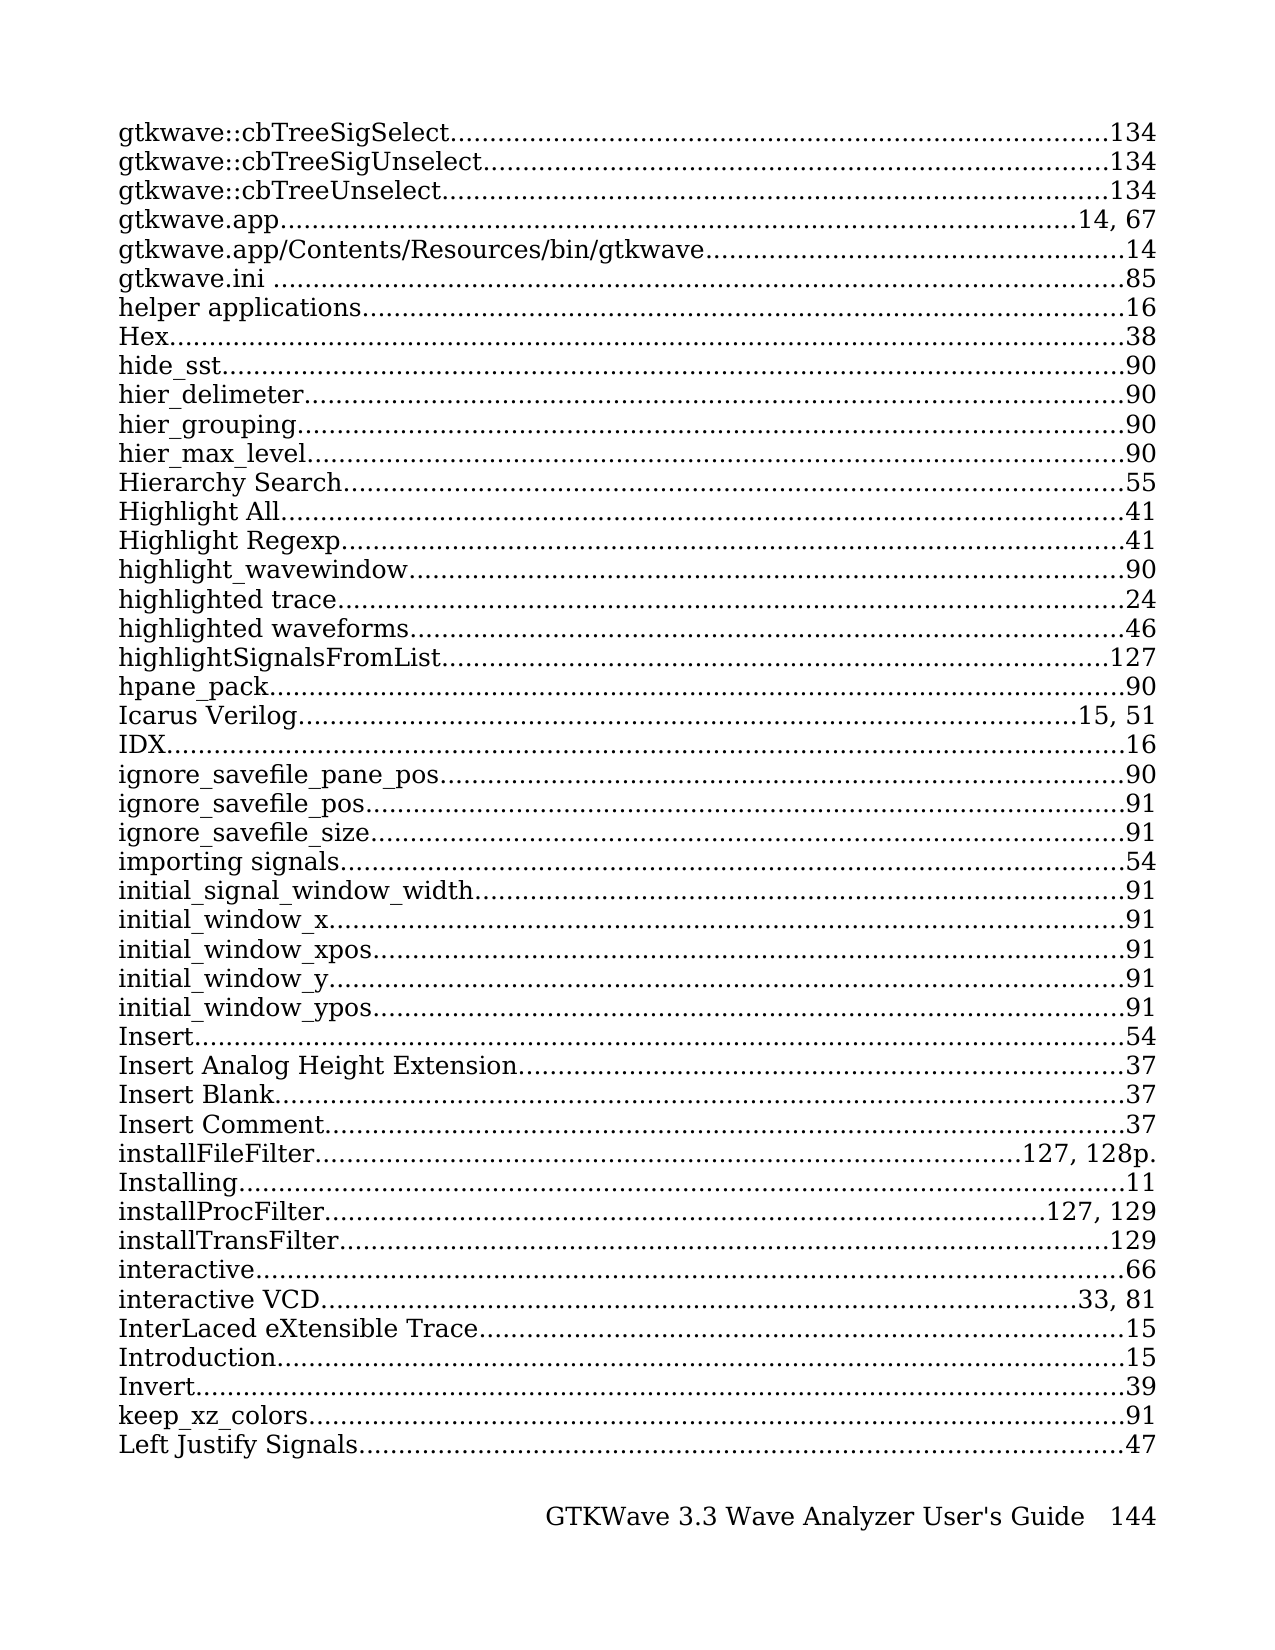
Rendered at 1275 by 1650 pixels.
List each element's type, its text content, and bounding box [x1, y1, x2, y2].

text ignore_savefile_pane_pos 90 [118, 760, 1157, 789]
text keep_xz_colors 91 [118, 1401, 1157, 1431]
text Introduction 15 [118, 1343, 1157, 1372]
text Insert 54 [118, 1022, 1157, 1051]
text gtkwave::cbTreeSigSelect 134 [118, 118, 1157, 147]
text initial_signal_window_width 91 [118, 876, 1157, 906]
text initial_window_ypos 91 [118, 993, 1157, 1022]
text gtkwave.app/Contents/Resources/bin/gtkwave 14 [118, 235, 1157, 264]
text Insert Comment 37 [118, 1110, 1157, 1139]
text hier_delimeter 90 [118, 381, 1157, 410]
text initial_window_x 91 [118, 906, 1157, 935]
text highlighted waveforms 46 [118, 614, 1157, 643]
text installTransFilter 129 [118, 1226, 1157, 1256]
text Left Justify Signals 47 [118, 1431, 1157, 1460]
text hier_max_level 90 [118, 439, 1157, 468]
text gtkwave.app 14, 67 [118, 206, 1157, 235]
text ignore_savefile_pos 91 [118, 789, 1157, 818]
text highlighted trace 24 [118, 585, 1157, 614]
text highlightSignalsFromList 127 [118, 643, 1157, 672]
text helper applications 16 [118, 293, 1157, 322]
text Hierarchy Search 55 [118, 468, 1157, 497]
text Installing 11 [118, 1168, 1157, 1197]
text Hex 38 [118, 322, 1157, 351]
text interactive 66 [118, 1256, 1157, 1285]
text hide_sst 90 [118, 351, 1157, 381]
text installFileFilter 127, 128p. [118, 1139, 1157, 1168]
text gtkwave::cbTreeUnselect 134 [118, 176, 1157, 206]
text Insert Blank 37 [118, 1081, 1157, 1110]
text Icarus Verilog 15, 51 [118, 701, 1157, 731]
text IDX 16 [118, 731, 1157, 760]
text importing signals 54 [118, 847, 1157, 876]
text installProcFilter 127, 129 [118, 1197, 1157, 1226]
text ignore_savefile_size 91 [118, 818, 1157, 847]
text gtkwave.ini 85 [118, 264, 1157, 293]
text Highlight Regexp 41 [118, 526, 1157, 556]
text Insert Analog Height Extension 37 [118, 1051, 1157, 1081]
text InterLaced eXtensible Trace 15 [118, 1314, 1157, 1343]
text initial_window_y 91 [118, 964, 1157, 993]
text highlight_wavewindow 90 [118, 556, 1157, 585]
text interactive VCD 33, 81 [118, 1285, 1157, 1314]
text hpane_pack 90 [118, 672, 1157, 701]
text gtkwave::cbTreeSigUnselect 134 [118, 147, 1157, 176]
text hier_grouping 90 [118, 410, 1157, 439]
text Highlight All 41 [118, 497, 1157, 526]
text initial_window_xpos 91 [118, 935, 1157, 964]
text Invert 39 [118, 1372, 1157, 1401]
